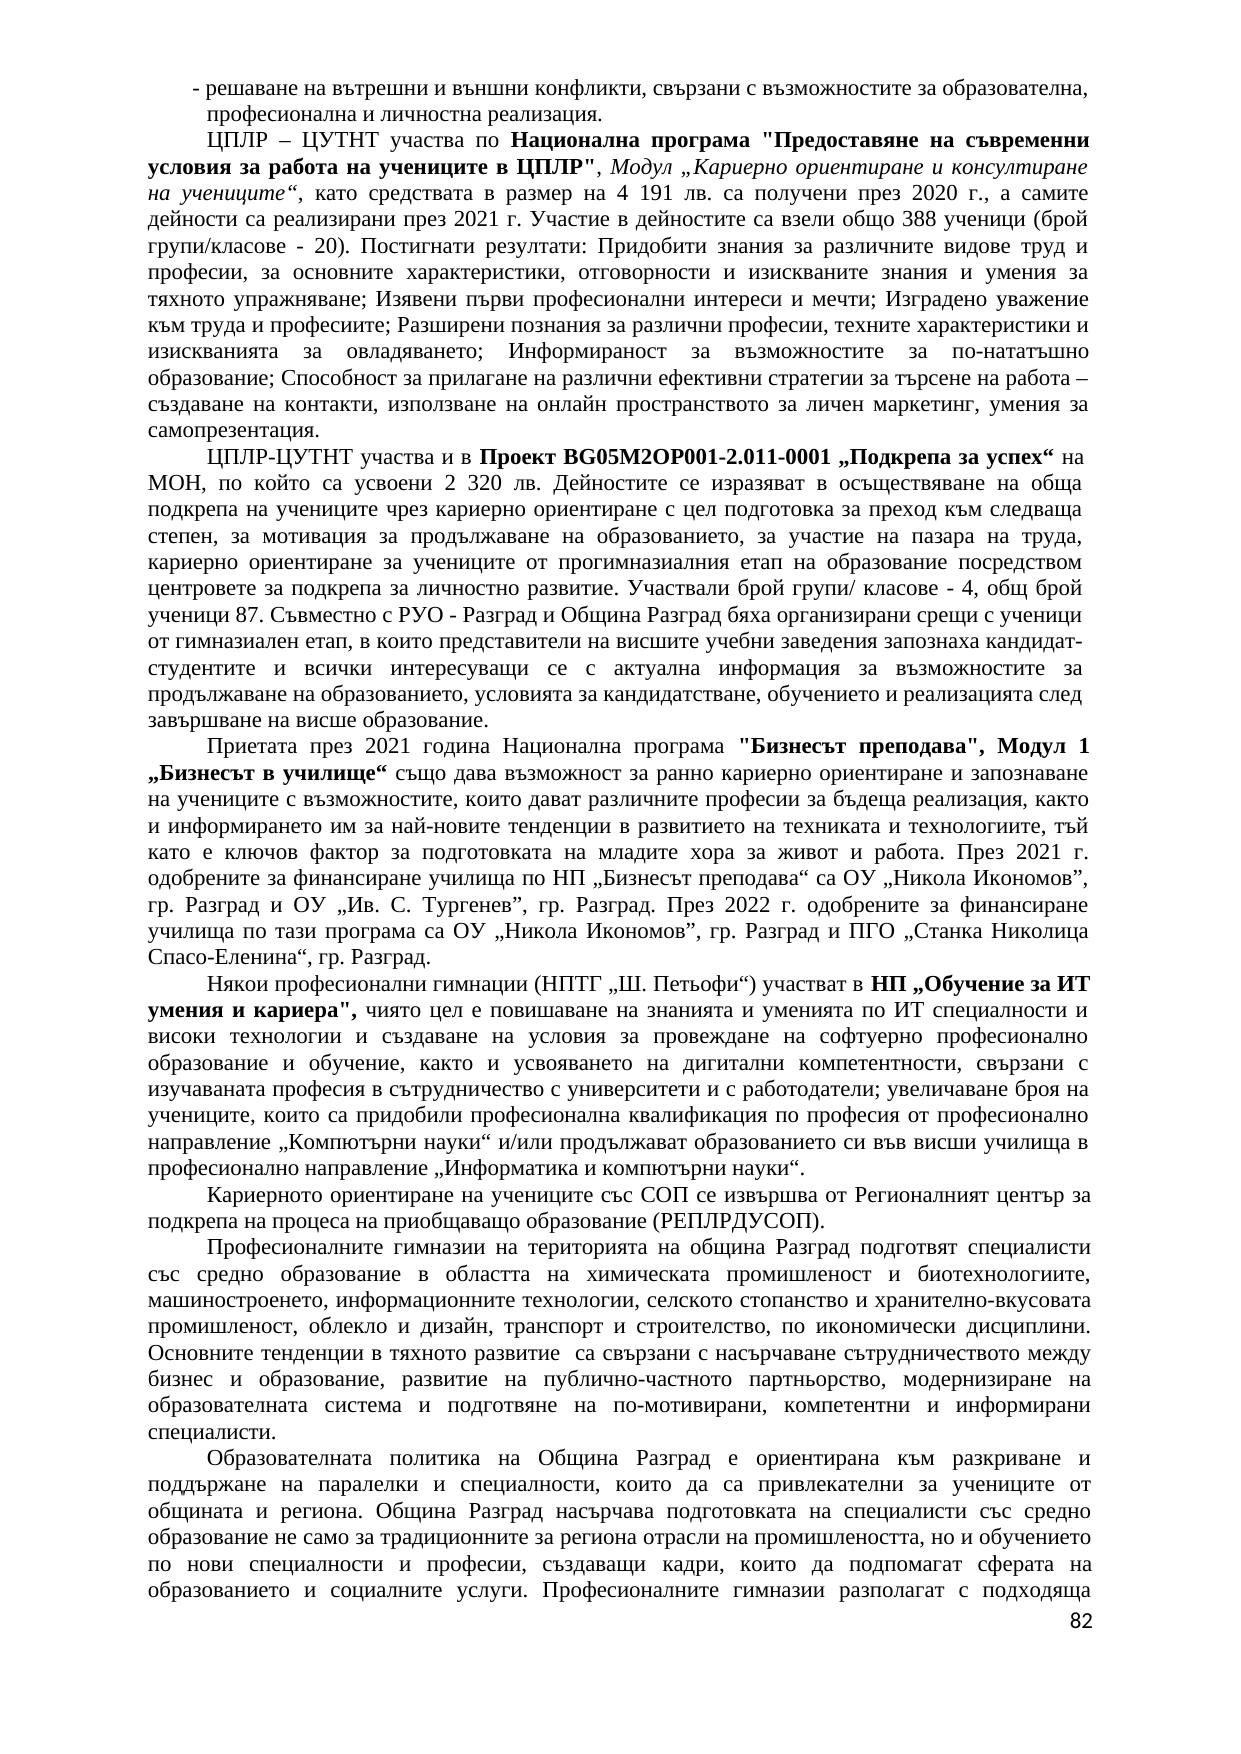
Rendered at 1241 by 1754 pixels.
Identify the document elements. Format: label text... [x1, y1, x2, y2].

text ЦПЛР-ЦУТНТ участва и в Проект BG05M2ОP001-2.011-0001 „Подкрепа за успех“ на МОН, по който са усвоени 2 320 лв. Дейностите се изразяват в осъществяване на обща подкрепа на учениците чрез кариерно ориентиране с цел подготовка за преход към следваща степен, за мотивация за продължаване на образованието, за участие на пазара на труда, кариерно ориентиране за учениците от прогимназиалния етап на образование посредством центровете за подкрепа за личностно развитие. Участвали брой групи/ класове - 4, общ брой ученици 87. Съвместно с РУО - Разград и Община Разград бяха организирани срещи с ученици от гимназиален етап, в които представители на висшите учебни заведения запознаха кандидат-студентите и всички интересуващи се с актуална информация за възможностите за продължаване на образованието, условията за кандидатстване, обучението и реализацията след завършване на висше образование. [148, 443, 1084, 733]
text ЦПЛР – ЦУТНТ участва по Национална програма "Предоставяне на съвременни условия за работа на учениците в ЦПЛР", Модул „Кариерно ориентиране и консултиране на учениците“, като средствата в размер на 4 191 лв. са получени през 2020 г., а самите дейности са реализирани през 2021 г. Участие в дейностите са взели общо 388 ученици (брой групи/класове - 20). Постигнати резултати: Придобити знания за различните видове труд и професии, за основните характеристики, отговорности и изискваните знания и умения за тяхното упражняване; Изявени първи професионални интереси и мечти; Изградено уважение към труда и професиите; Разширени познания за различни професии, техните характеристики и изискванията за овладяването; Информираност за възможностите за по-нататъшно образование; Способност за прилагане на различни ефективни стратегии за търсене на работа – създаване на контакти, използване на онлайн пространството за личен маркетинг, умения за самопрезентация. [148, 126, 1090, 443]
text - решаване на вътрешни и външни конфликти, свързани с възможностите за образователна, професионална и личностна реализация. [192, 74, 1090, 126]
text Професионалните гимназии на територията на община Разград подготвят специалисти със средно образование в областта на химическата промишленост и биотехнологиите, машиностроенето, информационните технологии, селското стопанство и хранително-вкусовата промишленост, облекло и дизайн, транспорт и строителство, по икономически дисциплини. Основните тенденции в тяхното развитие са свързани с насърчаване сътрудничеството между бизнес и образование, развитие на публично-частното партньорство, модернизиране на образователната система и подготвяне на по-мотивирани, компетентни и информирани специалисти. [148, 1233, 1093, 1444]
text Кариерното ориентиране на учениците със СОП се извършва от Регионалният център за подкрепа на процеса на приобщаващо образование (РЕПЛРДУСОП). [148, 1181, 1093, 1233]
text Приетата през 2021 година Национална програма "Бизнесът преподава", Модул 1 „Бизнесът в училище“ също дава възможност за ранно кариерно ориентиране и запознаване на учениците с възможностите, които дават различните професии за бъдеща реализация, както и информирането им за най-новите тенденции в развитието на техниката и технологиите, тъй като е ключов фактор за подготовката на младите хора за живот и работа. През 2021 г. одобрените за финансиране училища по НП „Бизнесът преподава“ са ОУ „Никола Икономов”, гр. Разград и ОУ „Ив. С. Тургенев”, гр. Разград. През 2022 г. одобрените за финансиране училища по тази програма са ОУ „Никола Икономов”, гр. Разград и ПГО „Станка Николица Спасо-Еленина“, гр. Разград. [148, 733, 1090, 970]
text Образователната политика на Община Разград е ориентирана към разкриване и поддържане на паралелки и специалности, които да са привлекателни за учениците от общината и региона. Община Разград насърчава подготовката на специалисти със средно образование не само за традиционните за региона отрасли на промишлеността, но и обучението по нови специалности и професии, създаващи кадри, които да подпомагат сферата на образованието и социалните услуги. Професионалните гимназии разполагат с подходяща [148, 1444, 1093, 1602]
text Някои професионални гимнации (НПТГ „Ш. Петьофи“) участват в НП „Обучение за ИТ умения и кариера", чиято цел е повишаване на знанията и уменията по ИТ специалности и високи технологии и създаване на условия за провеждане на софтуерно професионално образование и обучение, както и усвояването на дигитални компетентности, свързани с изучаваната професия в сътрудничество с университети и с работодатели; увеличаване броя на учениците, които са придобили професионална квалификация по професия от професионално направление „Компютърни науки“ и/или продължават образованието си във висши училища в професионално направление „Информатика и компютърни науки“. [148, 970, 1090, 1181]
